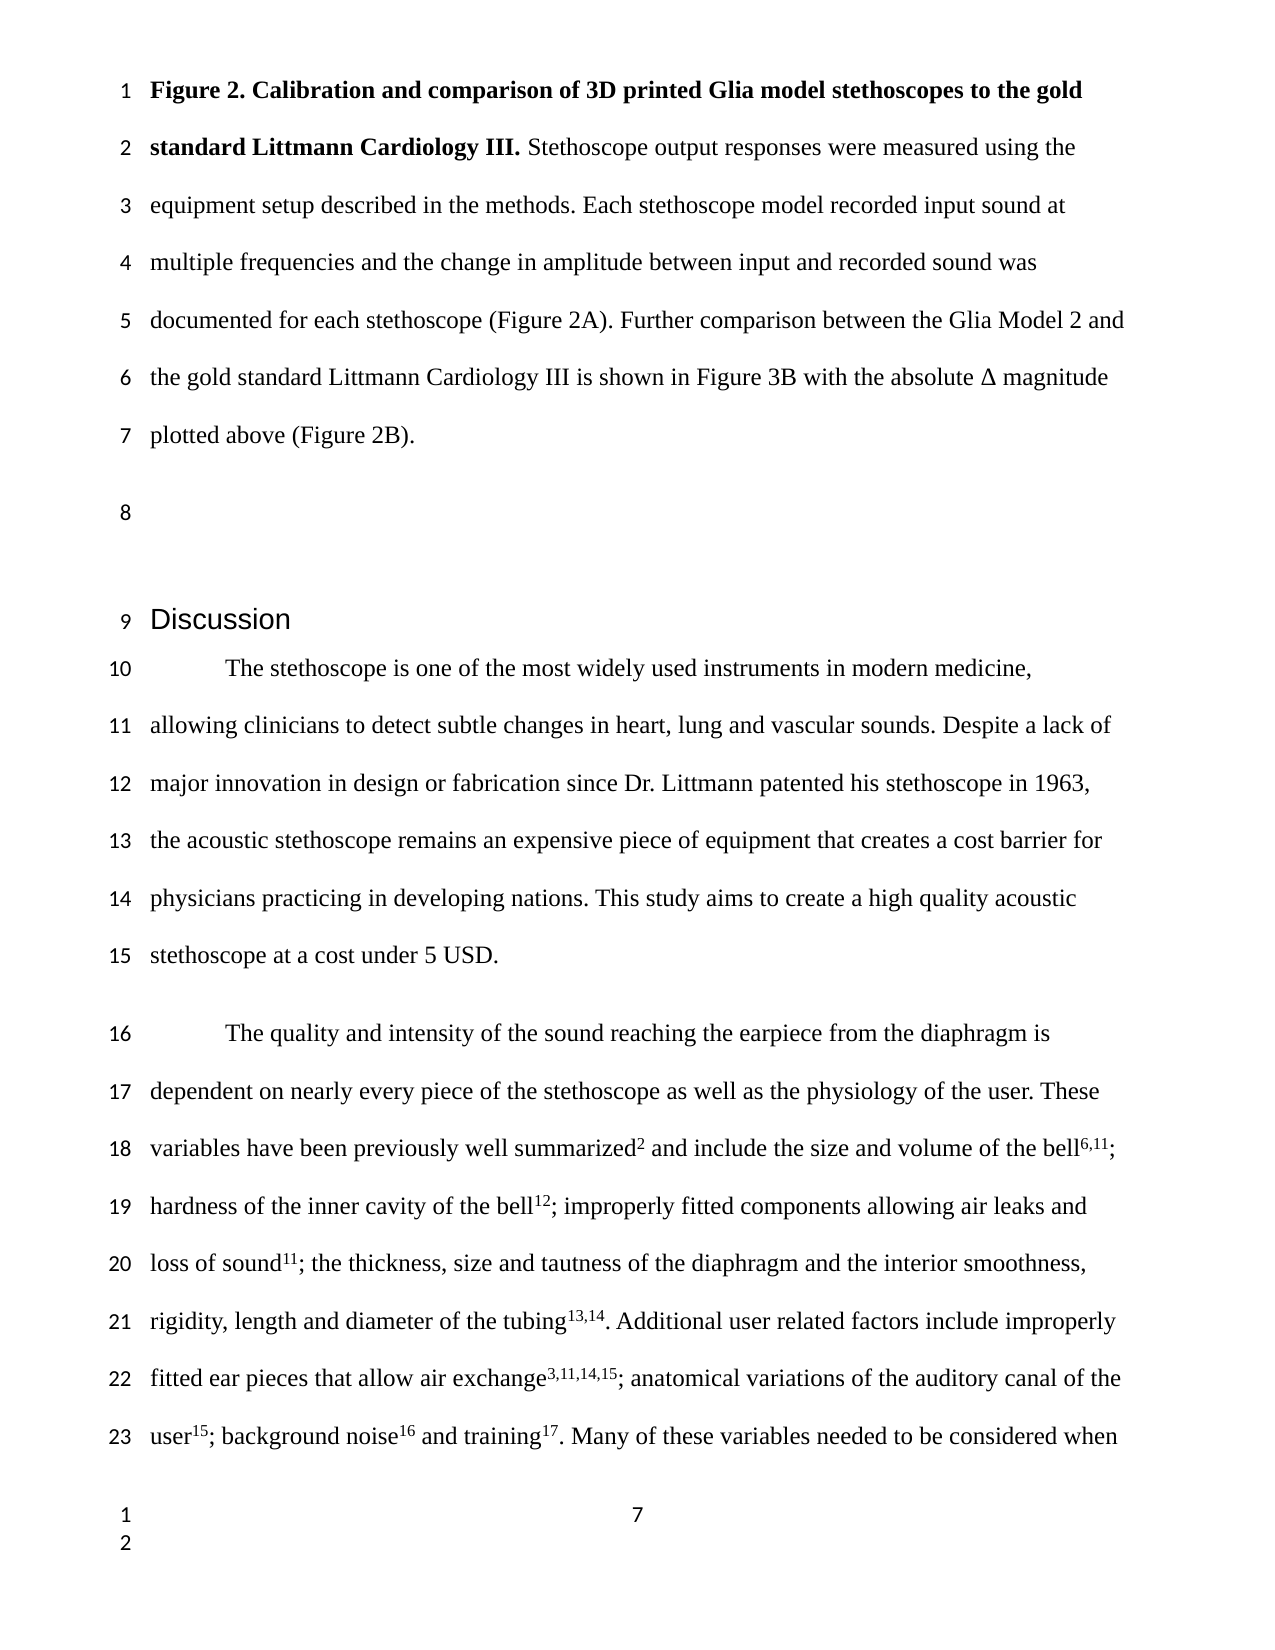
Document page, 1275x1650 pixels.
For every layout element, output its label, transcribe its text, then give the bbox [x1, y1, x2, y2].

subtitle Discussion [150, 602, 1125, 635]
text Figure 2. Calibration and comparison of 3D printed Glia model stethoscopes to the gold standard Littmann Cardiology III. Stethoscope output responses were measured using the equipment setup described in the methods. Each stethoscope model recorded input sound at multiple frequencies and the change in amplitude between input and recorded sound was documented for each stethoscope (Figure 2A). Further comparison between the Glia Model 2 and the gold standard Littmann Cardiology III is shown in Figure 3B with the absolute Δ magnitude plotted above (Figure 2B). [150, 75, 1125, 449]
text The stethoscope is one of the most widely used instruments in modern medicine, allowing clinicians to detect subtle changes in heart, lung and vascular sounds. Despite a lack of major innovation in design or fabrication since Dr. Littmann patented his stethoscope in 1963, the acoustic stethoscope remains an expensive piece of equipment that creates a cost barrier for physicians practicing in developing nations. This study aims to create a high quality acoustic stethoscope at a cost under 5 USD. [150, 653, 1125, 969]
text The quality and intensity of the sound reaching the earpiece from the diaphragm is dependent on nearly every piece of the stethoscope as well as the physiology of the user. These variables have been previously well summarized2 and include the size and volume of the bell6,11; hardness of the inner cavity of the bell12; improperly fitted components allowing air leaks and loss of sound11; the thickness, size and tautness of the diaphragm and the interior smoothness, rigidity, length and diameter of the tubing13,14. Additional user related factors include improperly fitted ear pieces that allow air exchange3,11,14,15; anatomical variations of the auditory canal of the user15; background noise16 and training17. Many of these variables needed to be considered when [150, 1018, 1125, 1450]
